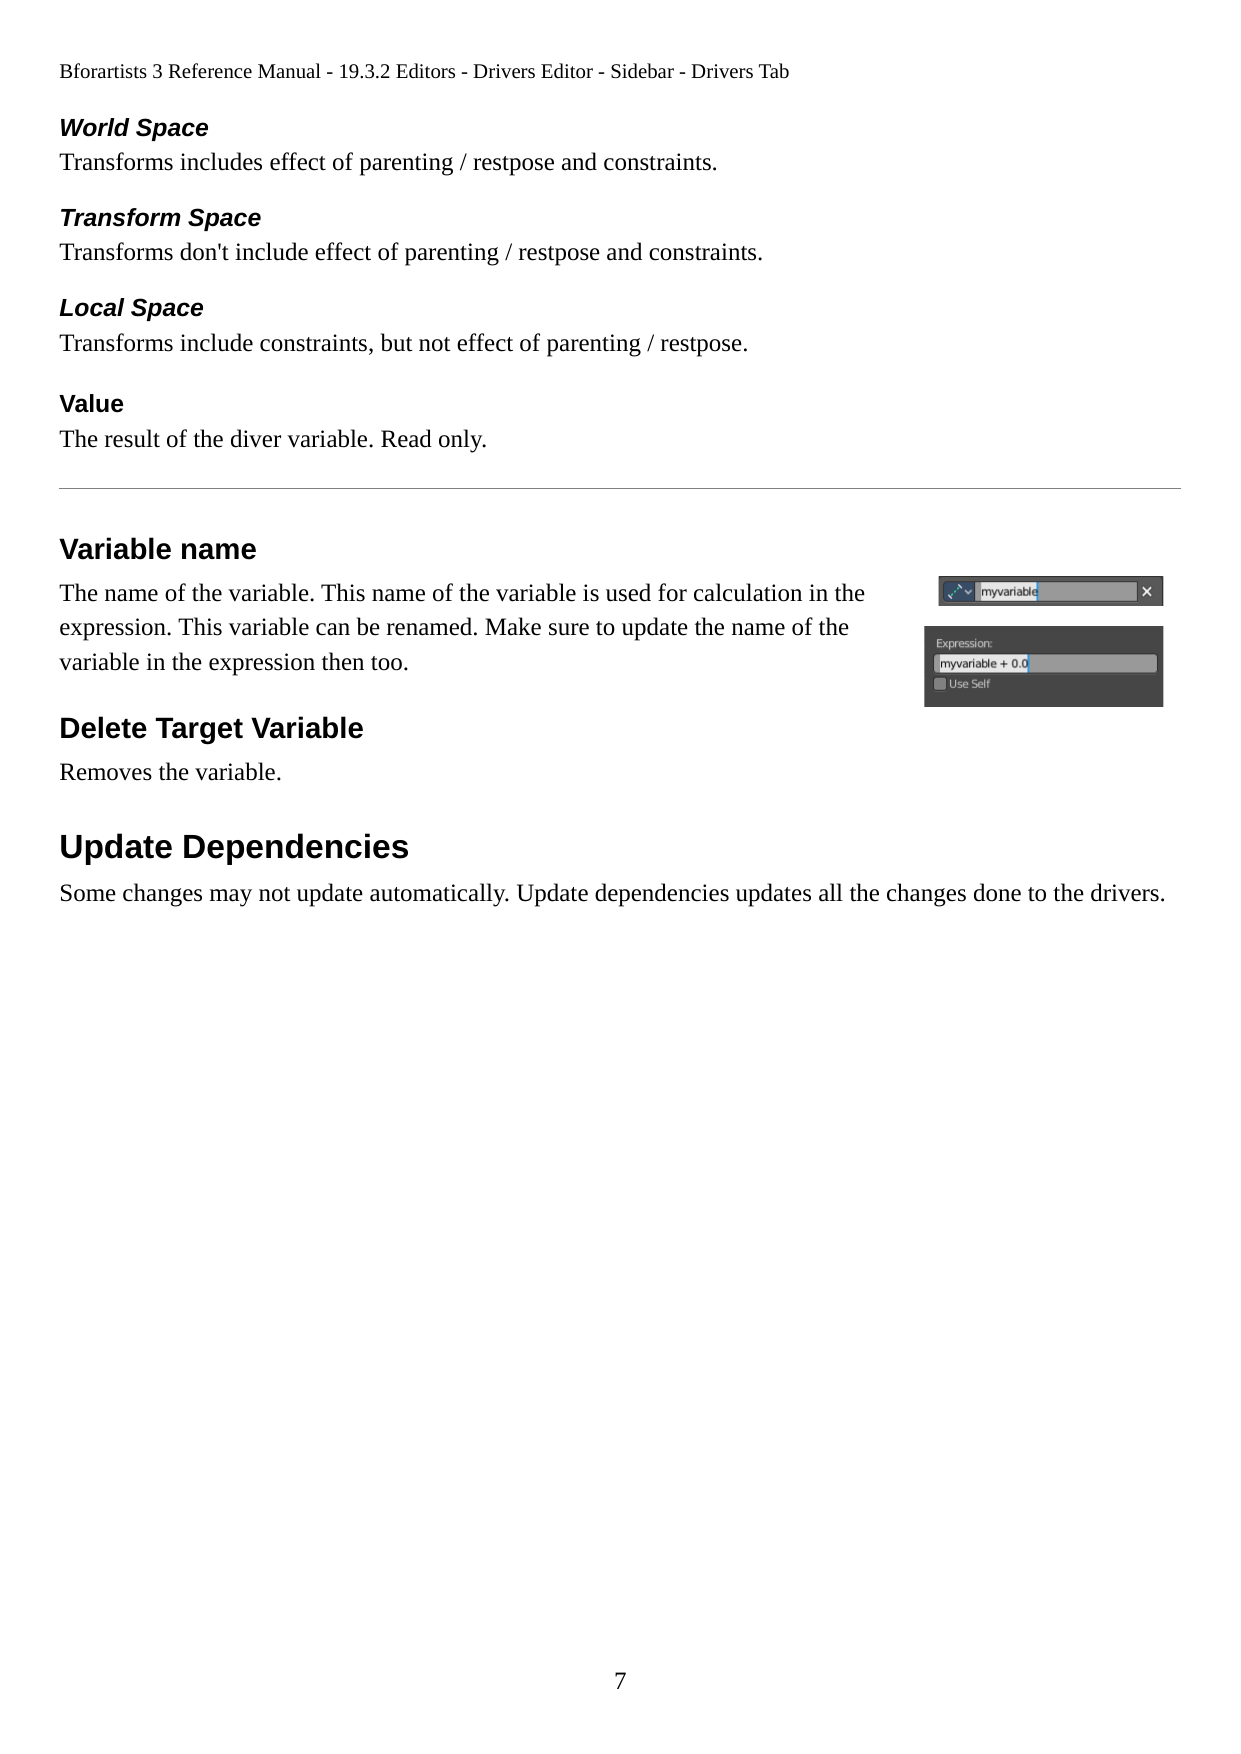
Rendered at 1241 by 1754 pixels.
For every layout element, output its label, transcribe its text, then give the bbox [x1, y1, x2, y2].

text The name of the variable. This name of the variable is used for calculation in the expression. This variable can be renamed. Make sure to update the name of the variable in the expression then too. [59, 578, 1181, 676]
subtitle Local Space [59, 293, 1181, 321]
subtitle Variable name [59, 532, 1181, 566]
text Transforms include constraints, but not effect of parenting / restpose. [59, 328, 1181, 356]
subtitle Transform Space [59, 203, 1181, 231]
text Removes the variable. [59, 757, 1181, 786]
picture [938, 576, 1164, 606]
text Some changes may not update automatically. Update dependencies updates all the changes done to the drivers. [59, 878, 1181, 907]
text The result of the diver variable. Read only. [59, 424, 1181, 453]
text Transforms includes effect of parenting / restpose and constraints. [59, 147, 1181, 176]
text Transforms don't include effect of parenting / restpose and constraints. [59, 237, 1181, 266]
subtitle Value [59, 389, 1181, 418]
subtitle Update Dependencies [59, 827, 1181, 865]
subtitle Delete Target Variable [59, 711, 1181, 744]
subtitle World Space [59, 113, 1181, 141]
picture [924, 626, 1164, 707]
